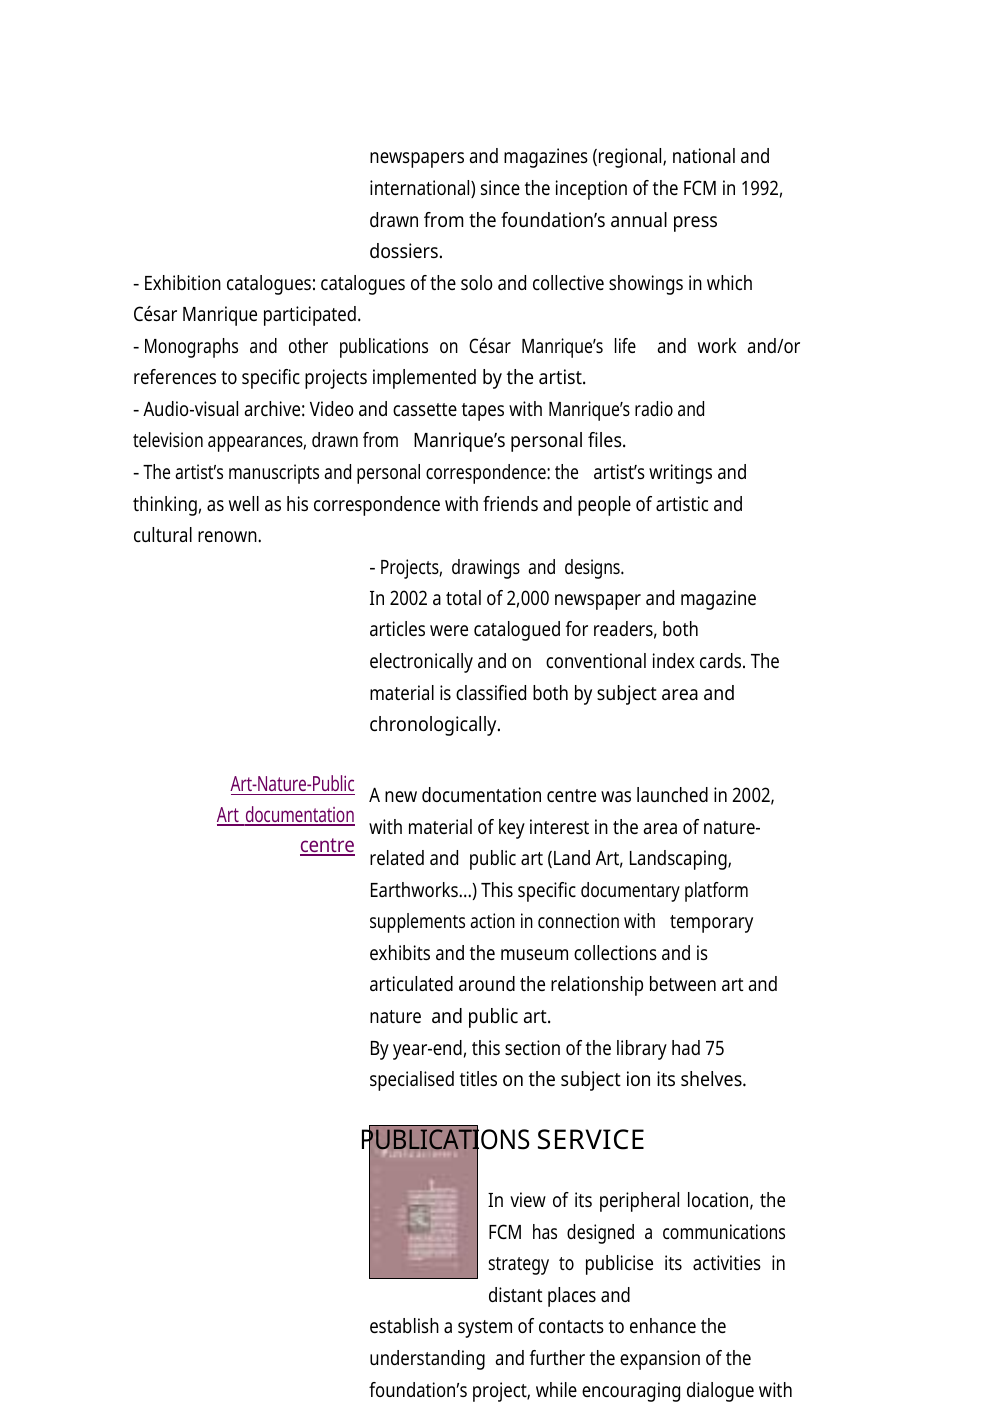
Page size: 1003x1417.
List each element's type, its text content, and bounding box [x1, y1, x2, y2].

text establish a system of contacts to enhance the understanding and further the expansion of the foundation’s project, while encouraging dialogue with [369, 1313, 799, 1403]
text In 2002 a total of 2,000 newspaper and magazine articles were catalogued for readers, both electronically and on conventional index cards. The material is classified both by subject area and chronologically. [369, 584, 798, 737]
text centre [133, 830, 355, 859]
text By year-end, this section of the library had 75 specialised titles on the subject ion its shelves. [369, 1034, 800, 1092]
text Art-Nature-Public Art documentation [207, 769, 355, 828]
list Audio-visual archive: Video and cassette tapes with Manrique’s radio and television appearances, drawn from Manrique’s personal files. [133, 395, 767, 454]
list The artist’s manuscripts and personal correspondence: the artist’s writings and thinking, as well as his correspondence with friends and people of artistic and cultural renown. [133, 458, 790, 548]
text In view of its peripheral location, the FCM has designed a communications strategy to publicise its activities in distant places and [488, 1186, 786, 1308]
text newspapers and magazines (regional, national and international) since the inception of the FCM in 1992, drawn from the foundation’s annual press dossiers. [369, 143, 791, 264]
text A new documentation centre was launched in 2002, with material of key interest in the area of nature-related and public art (Land Art, Landscaping, Earthworks...) This specific documentary platform supplements action in connection with temporary exhibits and the museum collections and is articulated around the relationship between art and nature and public art. [369, 781, 793, 1029]
list Exhibition catalogues: catalogues of the solo and collective showings in which César Manrique participated. [133, 269, 788, 327]
list Monographs and other publications on César Manrique’s life and work and/or references to specific projects implemented by the artist. [133, 332, 801, 391]
list Projects, drawings and designs. [369, 553, 958, 580]
subtitle PUBLICATIONS SERVICE [359, 1124, 667, 1156]
